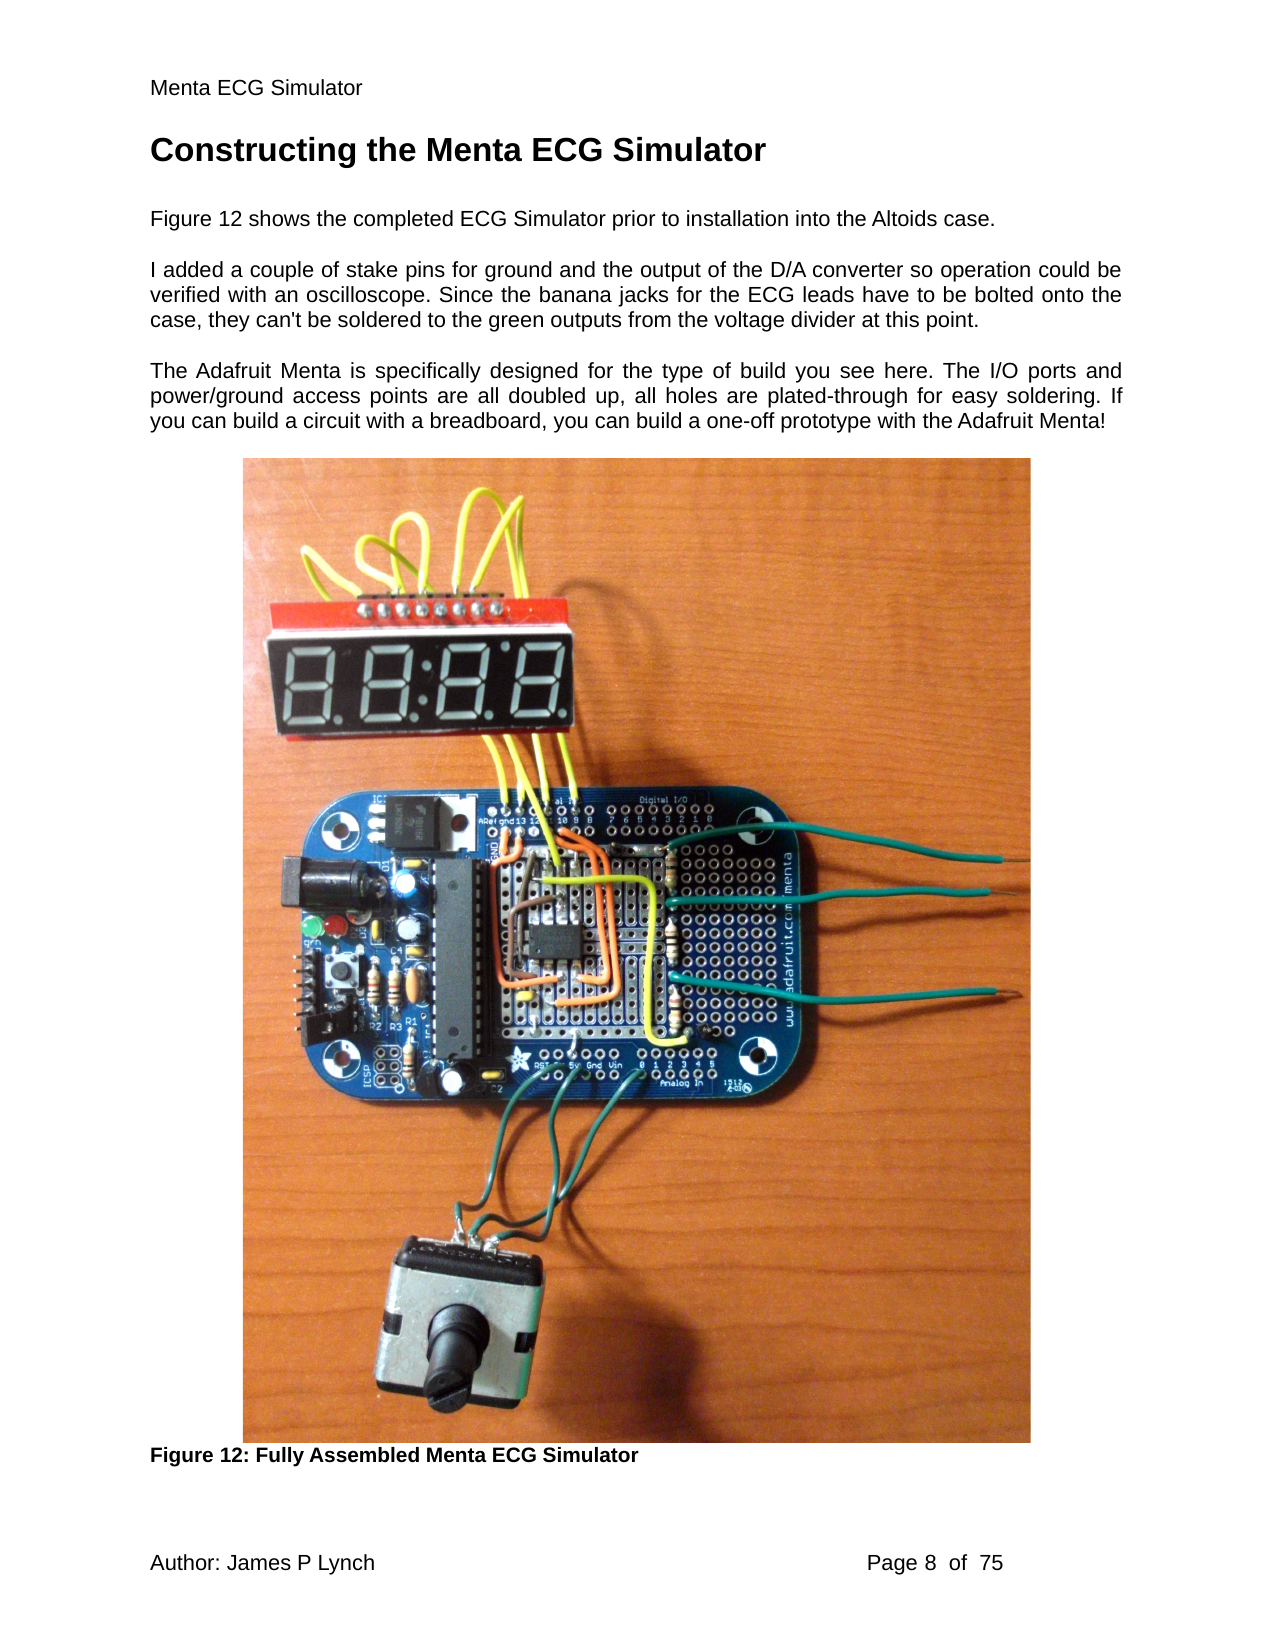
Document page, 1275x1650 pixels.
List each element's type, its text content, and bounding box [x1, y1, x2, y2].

text Figure 12: Fully Assembled Menta ECG Simulator [150, 1440, 1124, 1466]
text I added a couple of stake pins for ground and the output of the D/A converter so operation could be verified with an oscilloscope. Since the banana jacks for the ECG leads have to be bolted onto the case, they can't be soldered to the green outputs from the voltage divider at this point. [150, 257, 1124, 332]
subtitle Constructing the Menta ECG Simulator [150, 130, 1124, 169]
text The Adafruit Menta is specifically designed for the type of build you see here. The I/O ports and power/ground access points are all doubled up, all holes are plated-through for easy soldering. If you can build a circuit with a breadboard, you can build a one-off prototype with the Adafruit Menta! [150, 358, 1124, 433]
text Figure 12 shows the completed ECG Simulator prior to installation into the Altoids case. [150, 206, 1124, 232]
picture [242, 458, 1031, 1443]
